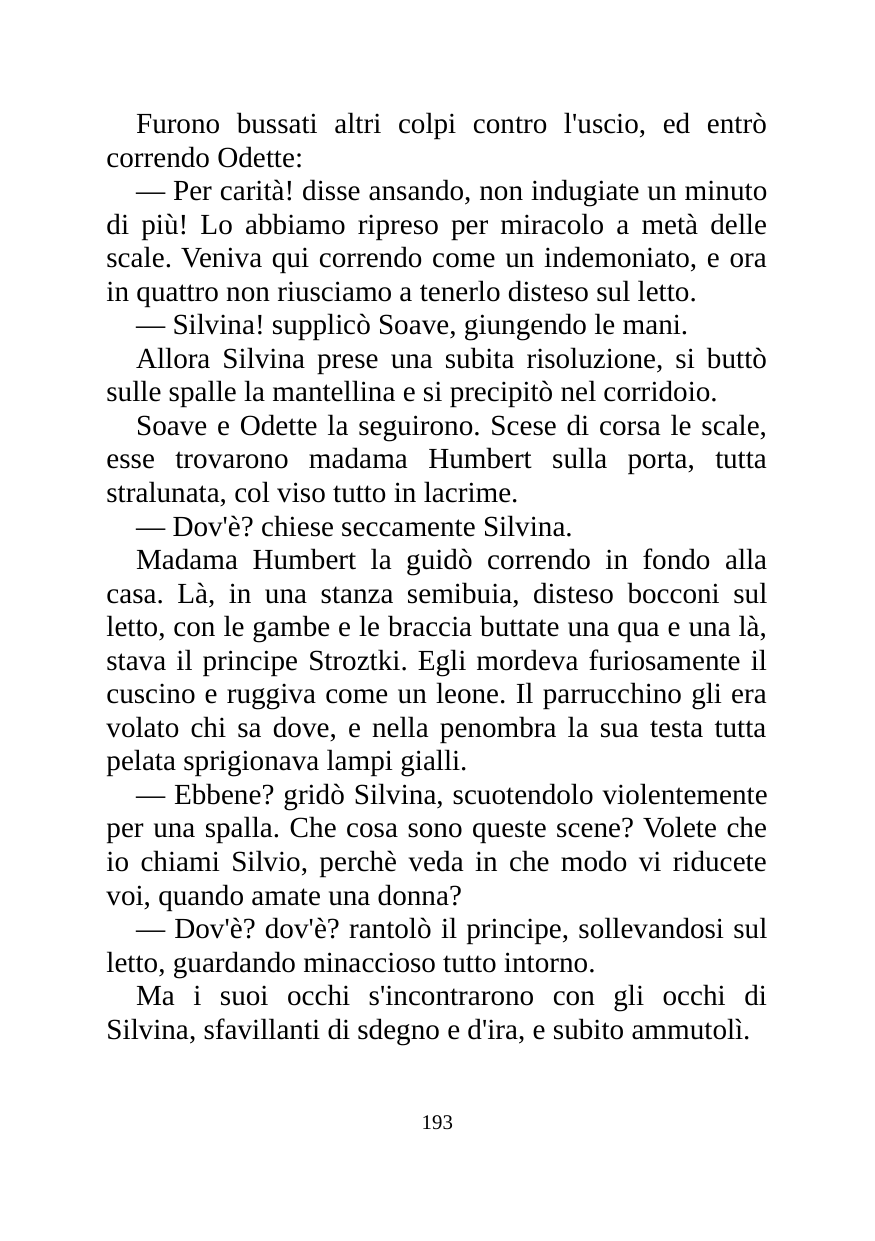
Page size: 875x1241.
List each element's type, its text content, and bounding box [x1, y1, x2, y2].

text — Dov'è? chiese seccamente Silvina. [106, 509, 768, 542]
text — Ebbene? gridò Silvina, scuotendolo violentemente per una spalla. Che cosa sono queste scene? Volete che io chiami Silvio, perchè veda in che modo vi riducete voi, quando amate una donna? [106, 777, 768, 911]
text Ma i suoi occhi s'incontrarono con gli occhi di Silvina, sfavillanti di sdegno e d'ira, e subito ammutolì. [106, 978, 768, 1045]
text Soave e Odette la seguirono. Scese di corsa le scale, esse trovarono madama Humbert sulla porta, tutta stralunata, col viso tutto in lacrime. [106, 408, 768, 509]
text Madama Humbert la guidò correndo in fondo alla casa. Là, in una stanza semibuia, disteso bocconi sul letto, con le gambe e le braccia buttate una qua e una là, stava il principe Stroztki. Egli mordeva furiosamente il cuscino e ruggiva come un leone. Il parrucchino gli era volato chi sa dove, e nella penombra la sua testa tutta pelata sprigionava lampi gialli. [106, 542, 768, 777]
text — Per carità! disse ansando, non indugiate un minuto di più! Lo abbiamo ripreso per miracolo a metà delle scale. Veniva qui correndo come un indemoniato, e ora in quattro non riusciamo a tenerlo disteso sul letto. [106, 173, 768, 307]
text — Silvina! supplicò Soave, giungendo le mani. [106, 307, 768, 341]
text — Dov'è? dov'è? rantolò il principe, sollevandosi sul letto, guardando minaccioso tutto intorno. [106, 911, 768, 978]
text Furono bussati altri colpi contro l'uscio, ed entrò correndo Odette: [106, 106, 768, 173]
text Allora Silvina prese una subita risoluzione, si buttò sulle spalle la mantellina e si precipitò nel corridoio. [106, 341, 768, 408]
